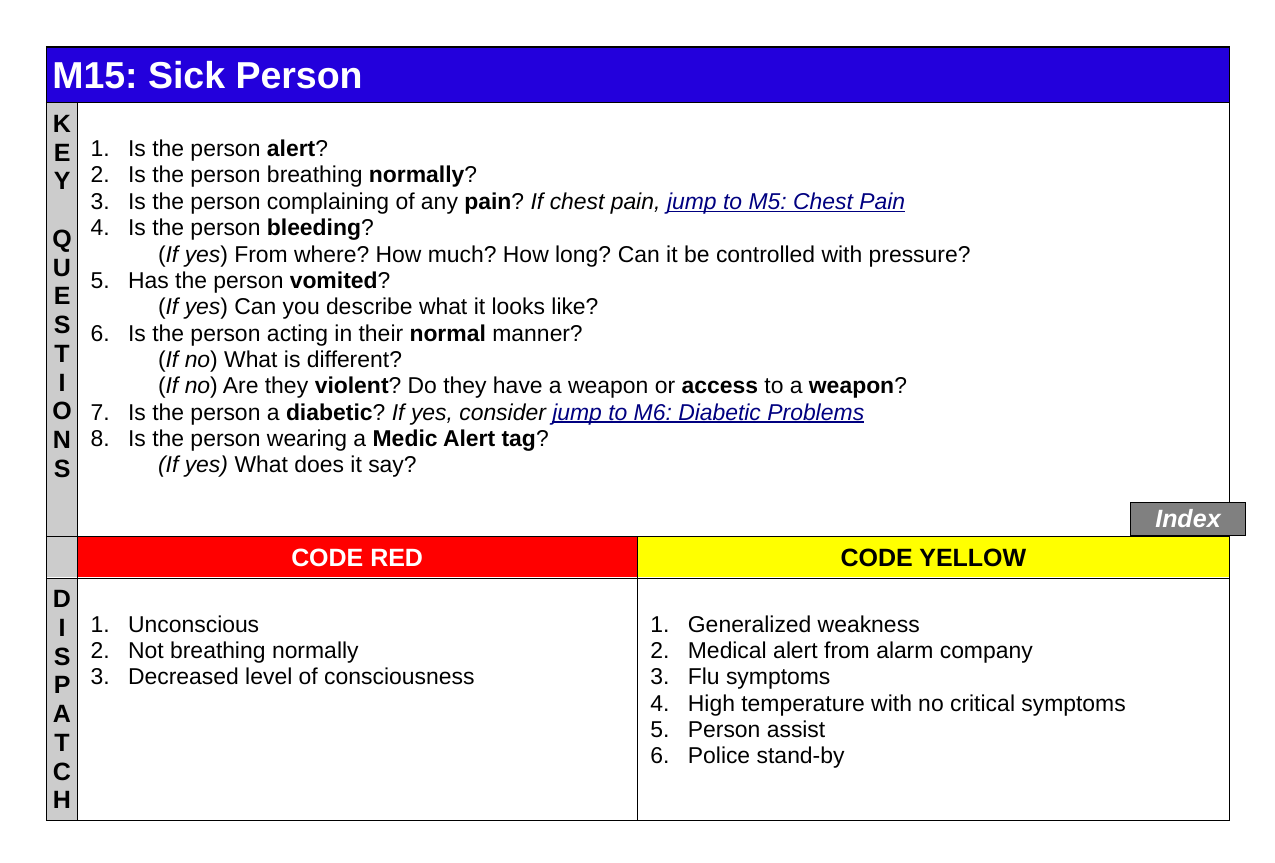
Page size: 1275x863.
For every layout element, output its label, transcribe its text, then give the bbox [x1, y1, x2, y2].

table_cell CODE RED [78, 537, 637, 577]
table_cell Generalized weakness Medical alert from alarm company Flu symptoms High temperature with no critical symptoms Person assist Police stand-by [638, 579, 1229, 820]
table_cell Is the person alert? Is the person breathing normally? Is the person complaining of any pain? If chest pain, jump to M5: Chest Pain Is the person bleeding? (If yes) From where? How much? How long? Can it be controlled with pressure? Has the person vomited? (If yes) Can you describe what it looks like? Is the person acting in their normal manner? (If no) What is different? (If no) Are they violent? Do they have a weapon or access to a weapon? Is the person a diabetic? If yes, consider jump to M6: Diabetic Problems Is the person wearing a Medic Alert tag? (If yes) What does it say? [78, 103, 1229, 536]
table_cell KEY QUESTIONS [47, 103, 77, 536]
table_header M15: Sick Person [47, 48, 1229, 102]
table_cell [47, 537, 77, 577]
table_cell Unconscious Not breathing normally Decreased level of consciousness [78, 579, 637, 820]
table_cell CODE YELLOW [638, 537, 1229, 577]
table_cell DISPATCH [47, 579, 77, 820]
